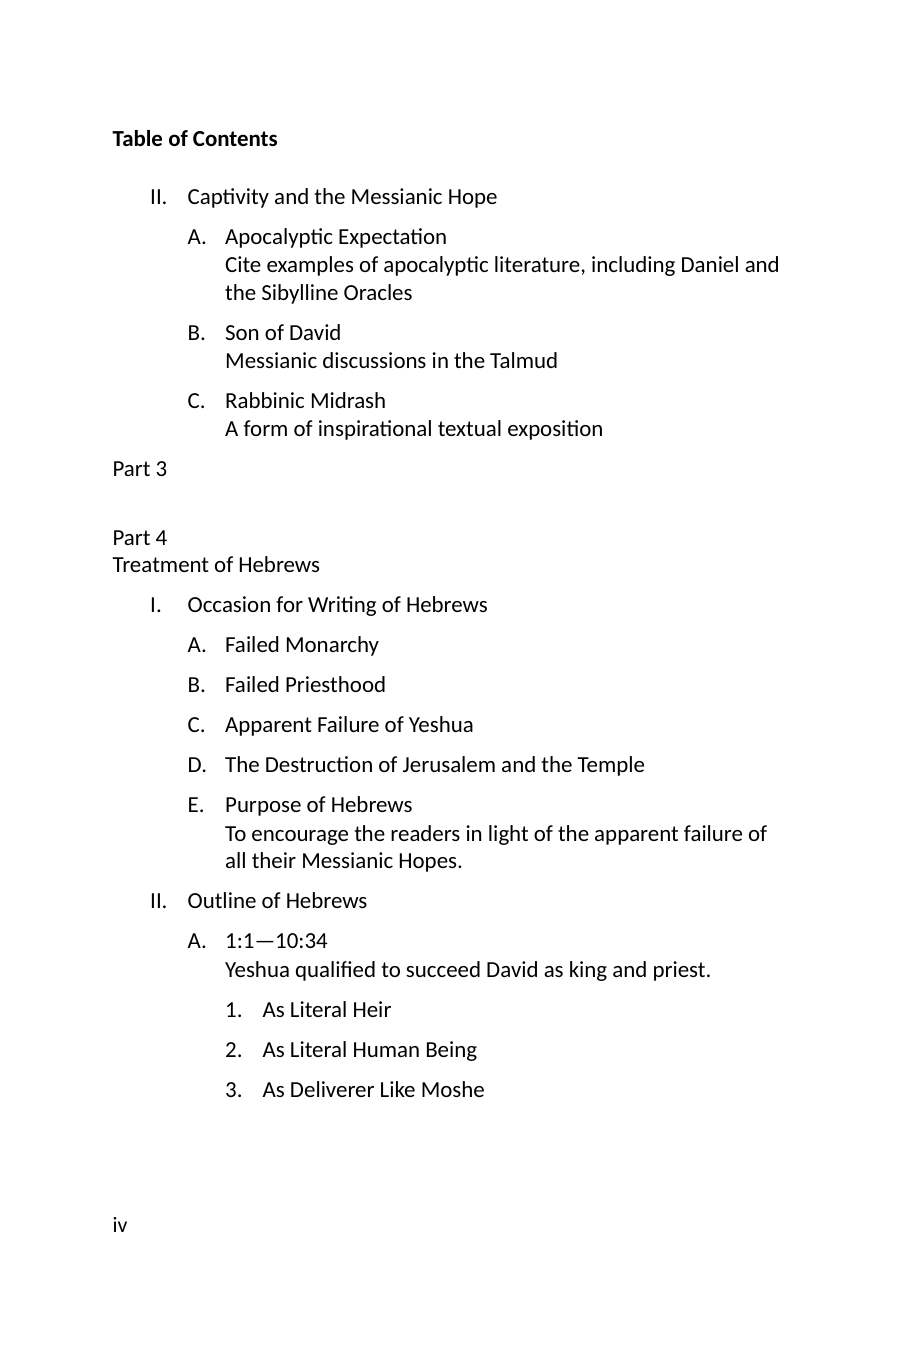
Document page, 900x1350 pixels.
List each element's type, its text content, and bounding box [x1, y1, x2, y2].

list As Literal Human Being [225, 1035, 787, 1063]
list Failed Monarchy [187, 631, 787, 659]
text Part 4 Treatment of Hebrews [112, 523, 787, 579]
list Rabbinic Midrash A form of inspirational textual exposition [187, 387, 787, 443]
list Captivity and the Messianic Hope [150, 182, 787, 211]
list Purpose of Hebrews To encourage the readers in light of the apparent failure of all their Messianic Hopes. [187, 791, 787, 875]
list As Deliverer Like Moshe [225, 1075, 787, 1103]
list The Destruction of Jerusalem and the Temple [187, 751, 787, 779]
list Son of David Messianic discussions in the Talmud [187, 318, 787, 374]
list Occasion for Writing of Hebrews [150, 591, 787, 619]
list Outline of Hebrews [150, 887, 787, 915]
list As Literal Heir [225, 995, 787, 1023]
text Part 3 [112, 454, 787, 511]
list Apparent Failure of Yeshua [187, 711, 787, 739]
list 1:1—10:34 Yeshua qualified to succeed David as king and priest. [187, 927, 787, 983]
list Failed Priesthood [187, 671, 787, 699]
list Apocalyptic Expectation Cite examples of apocalyptic literature, including Daniel and the Sibylline Oracles [187, 222, 787, 307]
